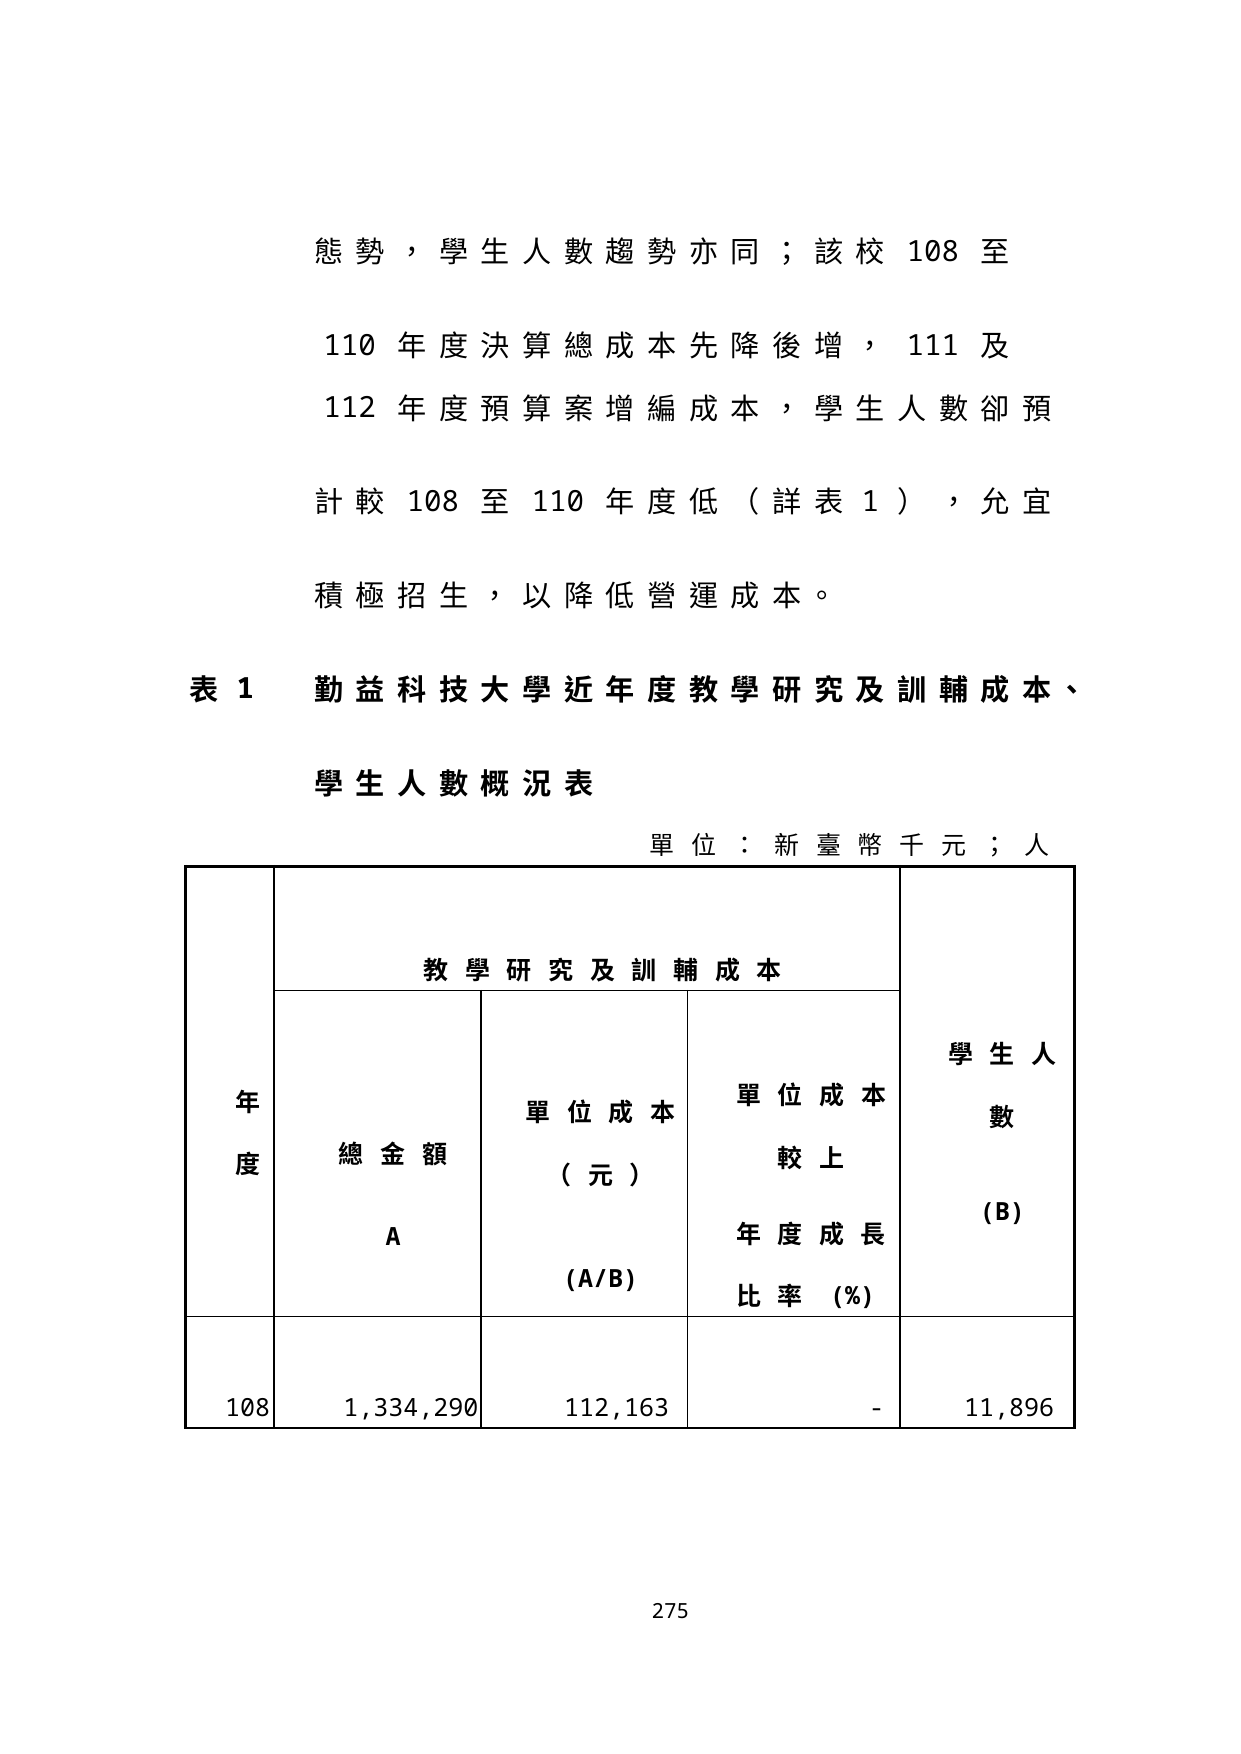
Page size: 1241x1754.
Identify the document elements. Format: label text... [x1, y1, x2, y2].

table_cell 108 [187, 1317, 273, 1427]
text 表1 勤益科技大學近年度教學研究及訓輔成本、學生人數概況表 [182, 615, 1058, 802]
table_cell 單位成本（元） (A/B) [482, 991, 687, 1316]
table_cell 總金額 A [275, 991, 480, 1316]
table_header 年度 [187, 868, 273, 1316]
table_header 教學研究及訓輔成本 [275, 868, 899, 990]
table_cell 1,334,290 [275, 1317, 480, 1427]
table_cell 112,163 [482, 1317, 687, 1427]
table_header 學生人數 (B) [901, 868, 1073, 1316]
text 單位：新臺幣千元；人 [183, 802, 1058, 865]
text 態勢，學生人數趨勢亦同；該校108至110年度決算總成本先降後增，111及112年度預算案增編成本，學生人數卻預計較108至110年度低（詳表1），允宜積極招生，以降低營運成本。 [271, 177, 1058, 615]
table_cell - [688, 1317, 899, 1427]
table_cell 11,896 [901, 1317, 1073, 1427]
table_cell 單位成本較上 年度成長比率(%) [688, 991, 899, 1316]
